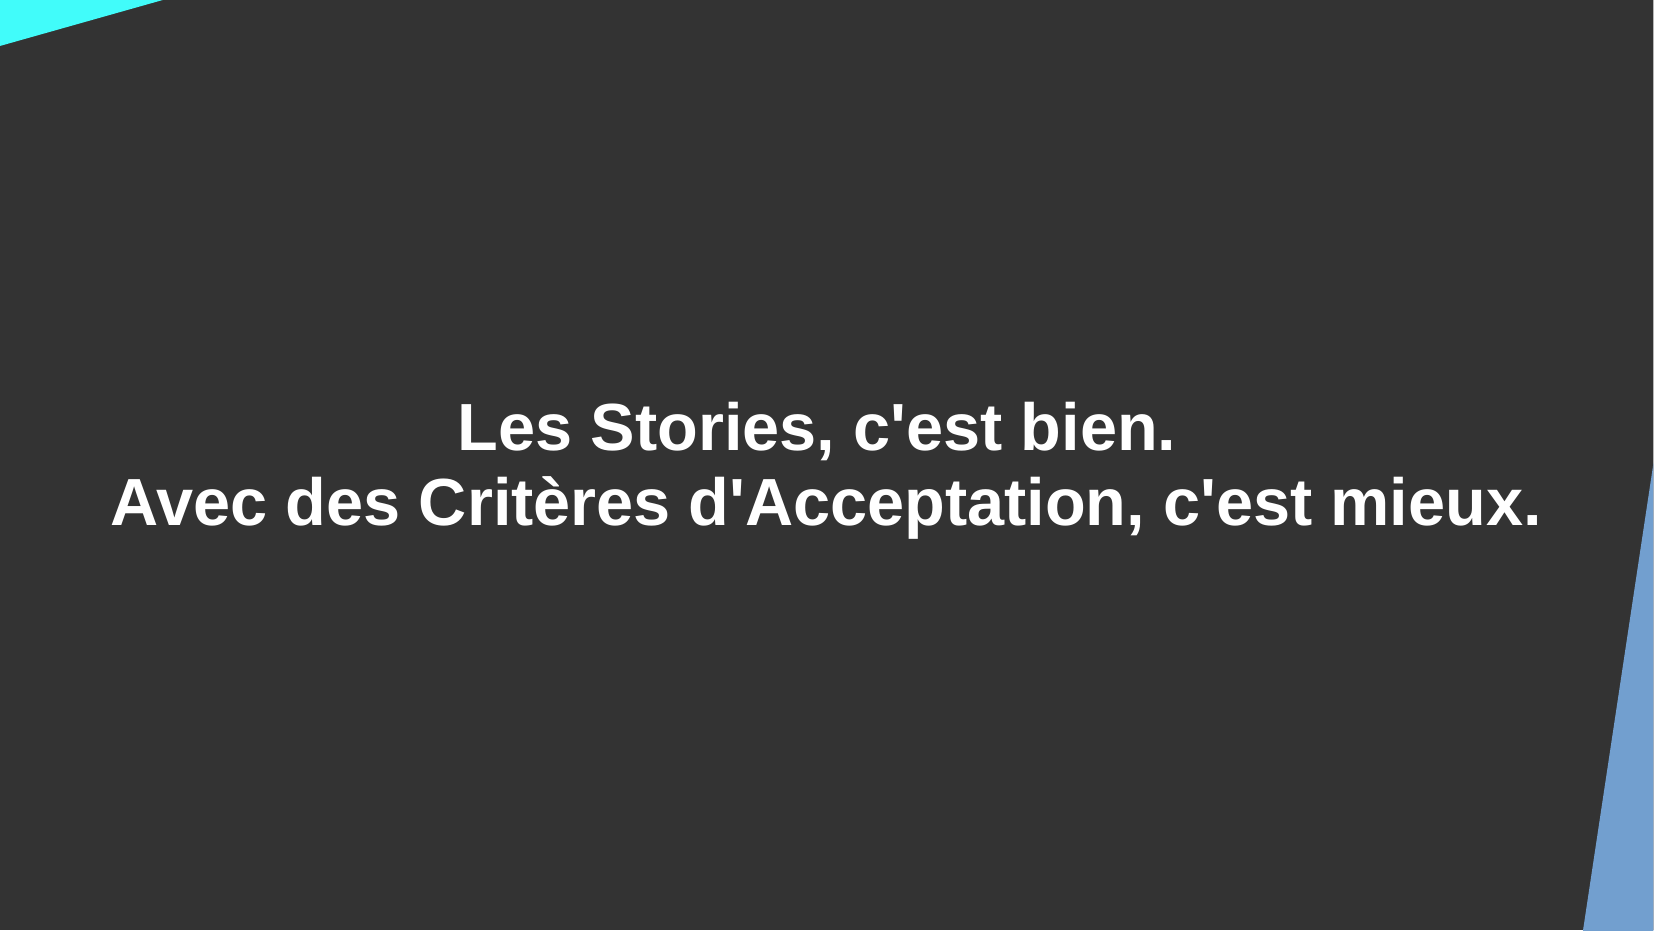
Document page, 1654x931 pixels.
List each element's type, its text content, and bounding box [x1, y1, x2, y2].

text_box [1582, 459, 1654, 931]
text_box [0, 0, 163, 46]
title Les Stories, c'est bien. Avec des Critères d'Acceptation, c'est mieux. [31, 367, 1622, 563]
